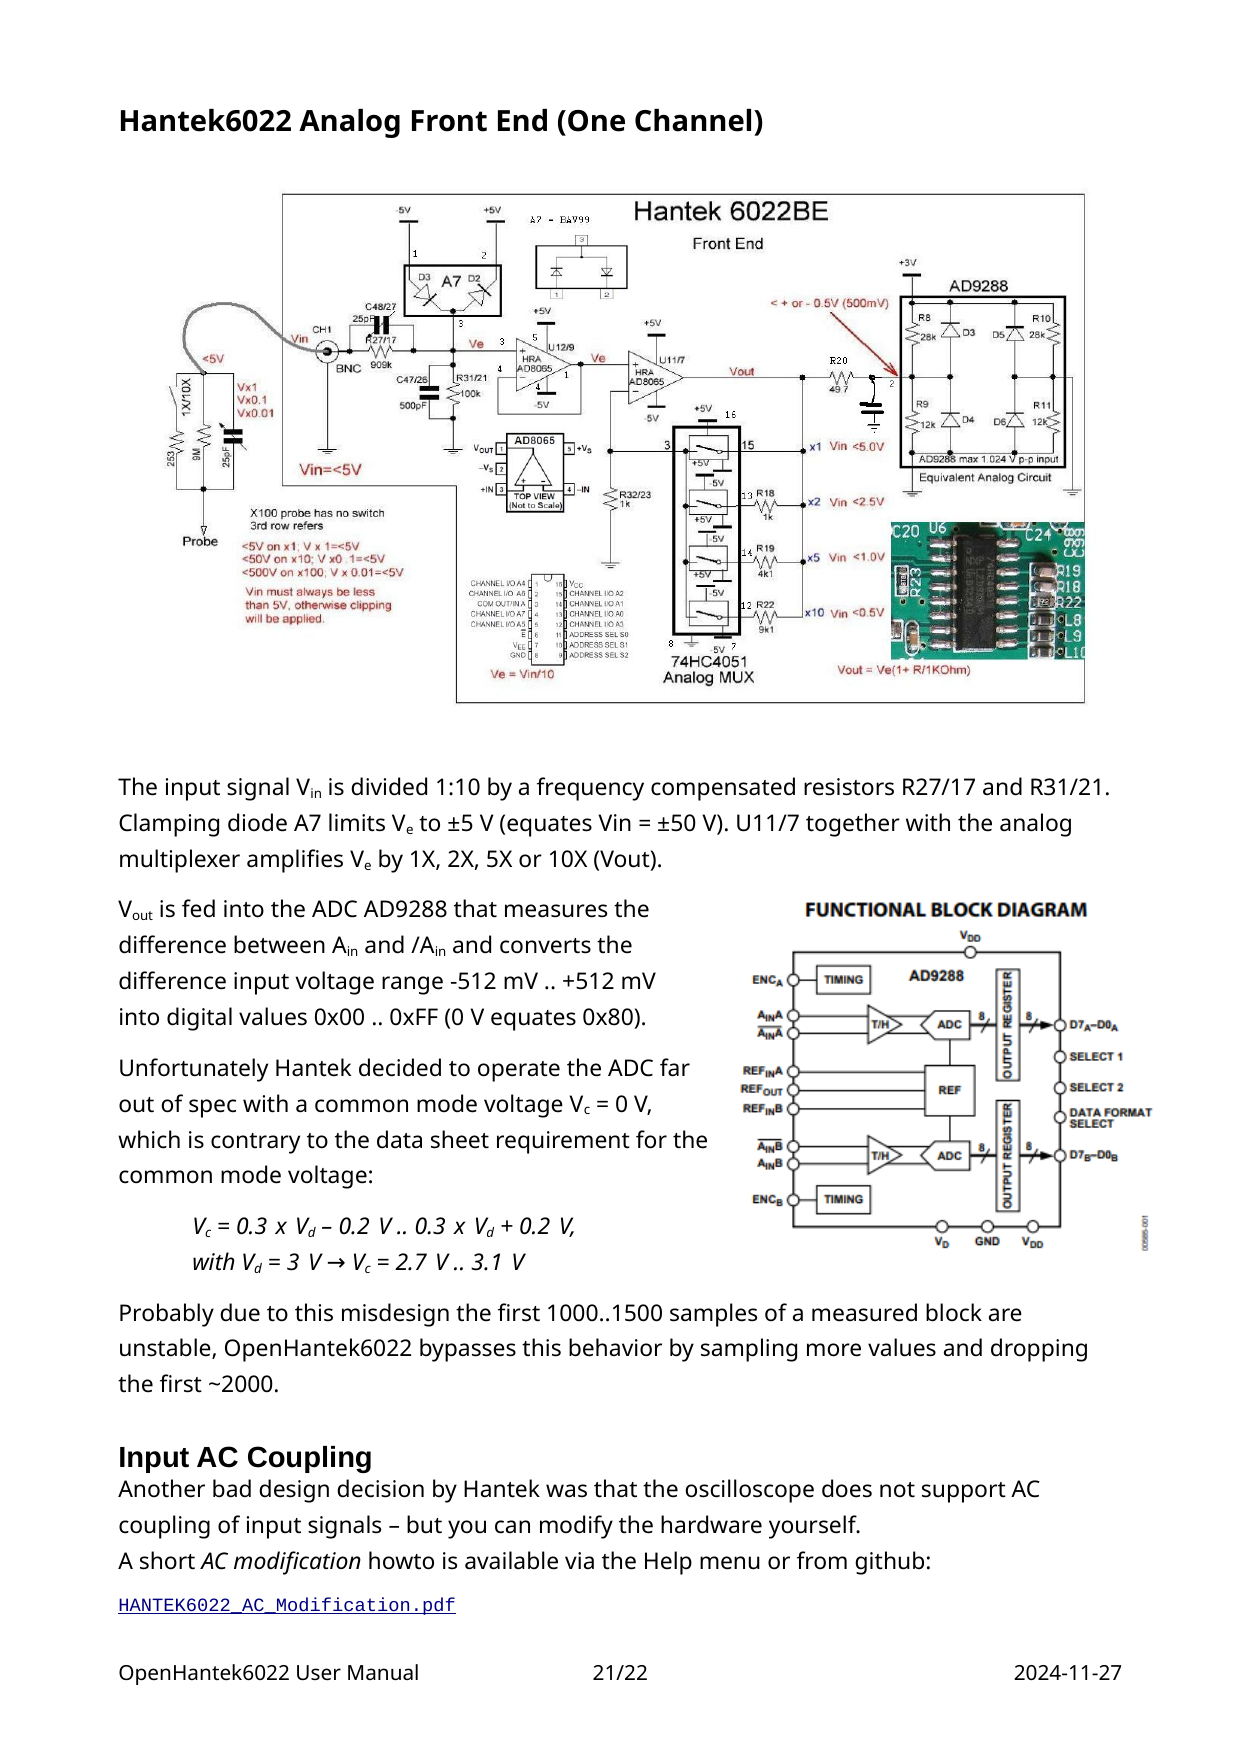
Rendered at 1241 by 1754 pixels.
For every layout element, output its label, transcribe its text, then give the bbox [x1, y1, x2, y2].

subtitle Vout is fed into the ADC AD9288 that measures the difference between Ain and /Ain and converts the difference input voltage range -512 mV .. +512 mV into digital values 0x00 .. 0xFF (0 V equates 0x80). [118, 893, 738, 1032]
subtitle Input AC Coupling [118, 1440, 1122, 1473]
subtitle Unfortunately Hantek decided to operate the ADC far out of spec with a common mode voltage Vc = 0 V, which is contrary to the data sheet requirement for the common mode voltage: [118, 1052, 738, 1191]
subtitle Vc = 0.3 x Vd – 0.2 V .. 0.3 x Vd + 0.2 V, with Vd = 3 V → Vc = 2.7 V .. 3.1 V [118, 1210, 1122, 1277]
subtitle Hantek6022 Analog Front End (One Channel) [118, 100, 1122, 140]
picture [122, 180, 1127, 711]
picture [738, 893, 1158, 1258]
subtitle The input signal Vin is divided 1:10 by a frequency compensated resistors R27/17 and R31/21. Clamping diode A7 limits Ve to ±5 V (equates Vin = ±50 V). U11/7 together with the analog multiplexer amplifies Ve by 1X, 2X, 5X or 10X (Vout). [118, 735, 1122, 874]
text HANTEK6022_AC_Modification.pdf [118, 1596, 1175, 1617]
subtitle Another bad design decision by Hantek was that the oscilloscope does not support AC coupling of input signals – but you can modify the hardware yourself. A short AC modification howto is available via the Help menu or from github: [118, 1473, 1122, 1576]
subtitle Probably due to this misdesign the first 1000..1500 samples of a measured block are unstable, OpenHantek6022 bypasses this behavior by sampling more values and dropping the first ~2000. [118, 1296, 1122, 1399]
